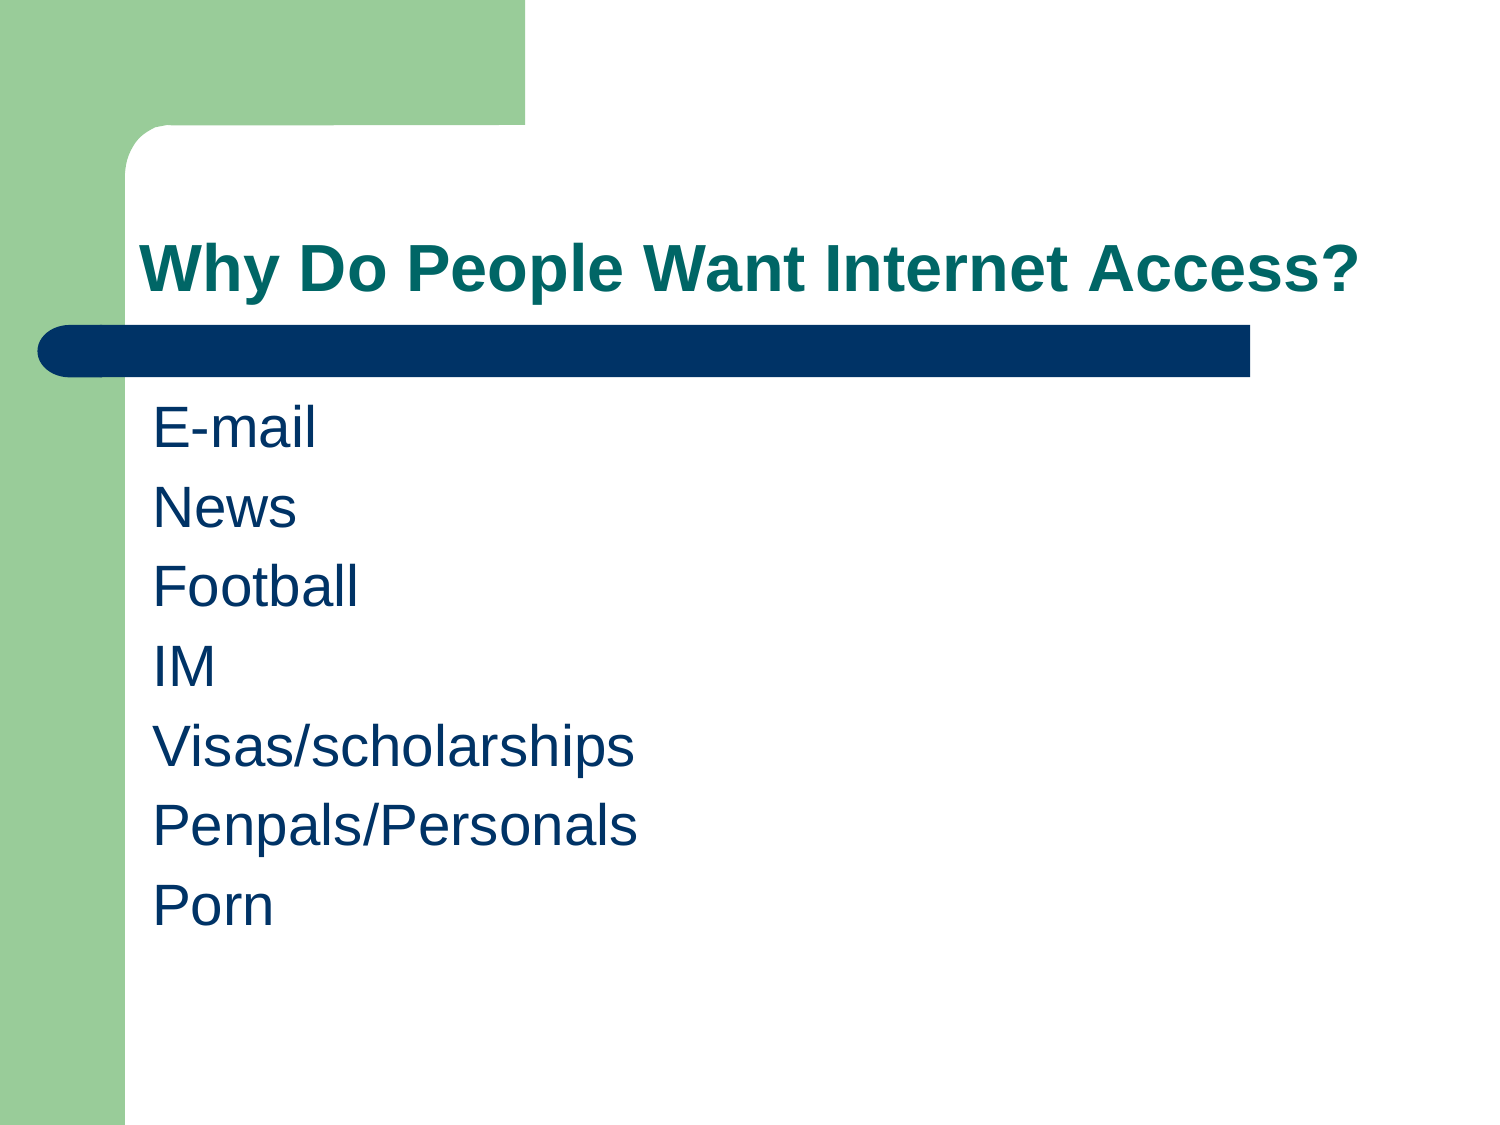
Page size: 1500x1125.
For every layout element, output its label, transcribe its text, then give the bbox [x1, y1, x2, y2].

list E-mail News Football IM Visas/scholarships Penpals/Personals Porn [137, 387, 1400, 999]
title Why Do People Want Internet Access? [124, 124, 1425, 313]
